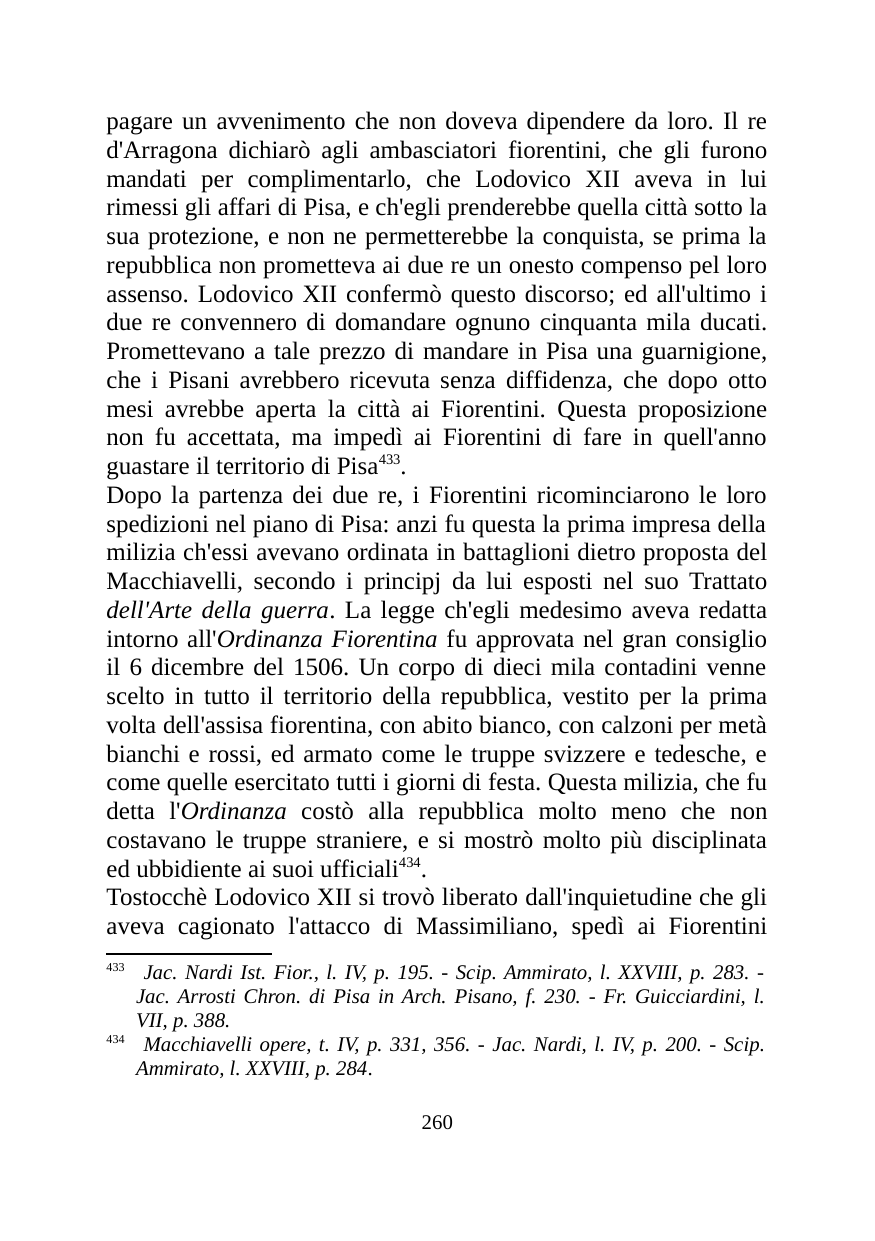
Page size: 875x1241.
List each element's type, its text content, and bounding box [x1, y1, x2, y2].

text Macchiavelli opere, t. IV, p. 331, 356. - Jac. Nardi, l. IV, p. 200. - Scip. Ammirato, l. XXVIII, p. 284. [106, 1032, 768, 1080]
text pagare un avvenimento che non doveva dipendere da loro. Il re d'Arragona dichiarò agli ambasciatori fiorentini, che gli furono mandati per complimentarlo, che Lodovico XII aveva in lui rimessi gli affari di Pisa, e ch'egli prenderebbe quella città sotto la sua protezione, e non ne permetterebbe la conquista, se prima la repubblica non prometteva ai due re un onesto compenso pel loro assenso. Lodovico XII confermò questo discorso; ed all'ultimo i due re convennero di domandare ognuno cinquanta mila ducati. Promettevano a tale prezzo di mandare in Pisa una guarnigione, che i Pisani avrebbero ricevuta senza diffidenza, che dopo otto mesi avrebbe aperta la città ai Fiorentini. Questa proposizione non fu accettata, ma impedì ai Fiorentini di fare in quell'anno guastare il territorio di Pisa. [106, 106, 768, 480]
text Jac. Nardi Ist. Fior., l. IV, p. 195. - Scip. Ammirato, l. XXVIII, p. 283. - Jac. Arrosti Chron. di Pisa in Arch. Pisano, f. 230. - Fr. Guicciardini, l. VII, p. 388. [106, 960, 768, 1032]
text Dopo la partenza dei due re, i Fiorentini ricominciarono le loro spedizioni nel piano di Pisa: anzi fu questa la prima impresa della milizia ch'essi avevano ordinata in battaglioni dietro proposta del Macchiavelli, secondo i principj da lui esposti nel suo Trattato dell'Arte della guerra. La legge ch'egli medesimo aveva redatta intorno all'Ordinanza Fiorentina fu approvata nel gran consiglio il 6 dicembre del 1506. Un corpo di dieci mila contadini venne scelto in tutto il territorio della repubblica, vestito per la prima volta dell'assisa fiorentina, con abito bianco, con calzoni per metà bianchi e rossi, ed armato come le truppe svizzere e tedesche, e come quelle esercitato tutti i giorni di festa. Questa milizia, che fu detta l'Ordinanza costò alla repubblica molto meno che non costavano le truppe straniere, e si mostrò molto più disciplinata ed ubbidiente ai suoi ufficiali. [106, 480, 768, 882]
text Tostocchè Lodovico XII si trovò liberato dall'inquietudine che gli aveva cagionato l'attacco di Massimiliano, spedì ai Fiorentini [106, 882, 768, 940]
